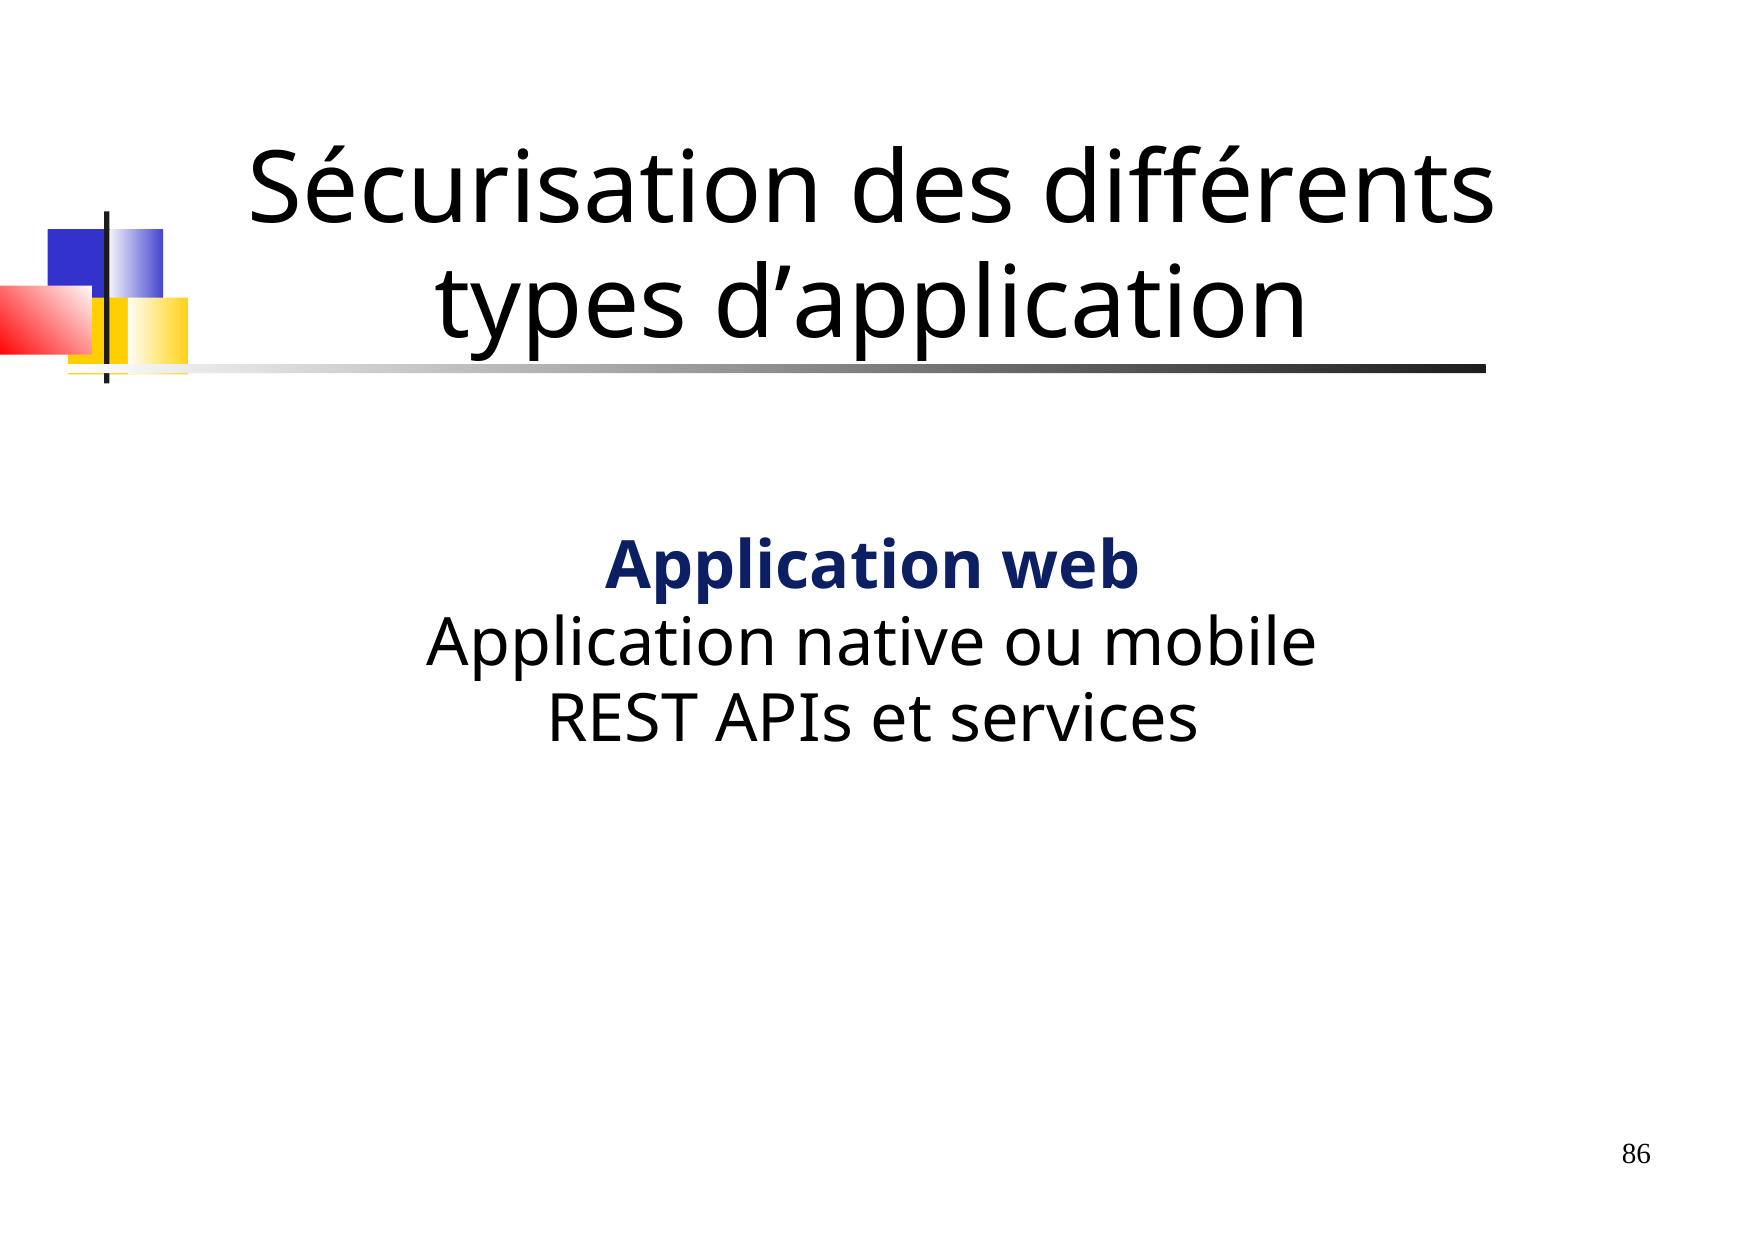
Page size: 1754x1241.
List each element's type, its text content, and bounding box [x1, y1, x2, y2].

title Sécurisation des différents types d’application [179, 130, 1567, 361]
subtitle Application web Application native ou mobile REST APIs et services [179, 371, 1567, 1091]
